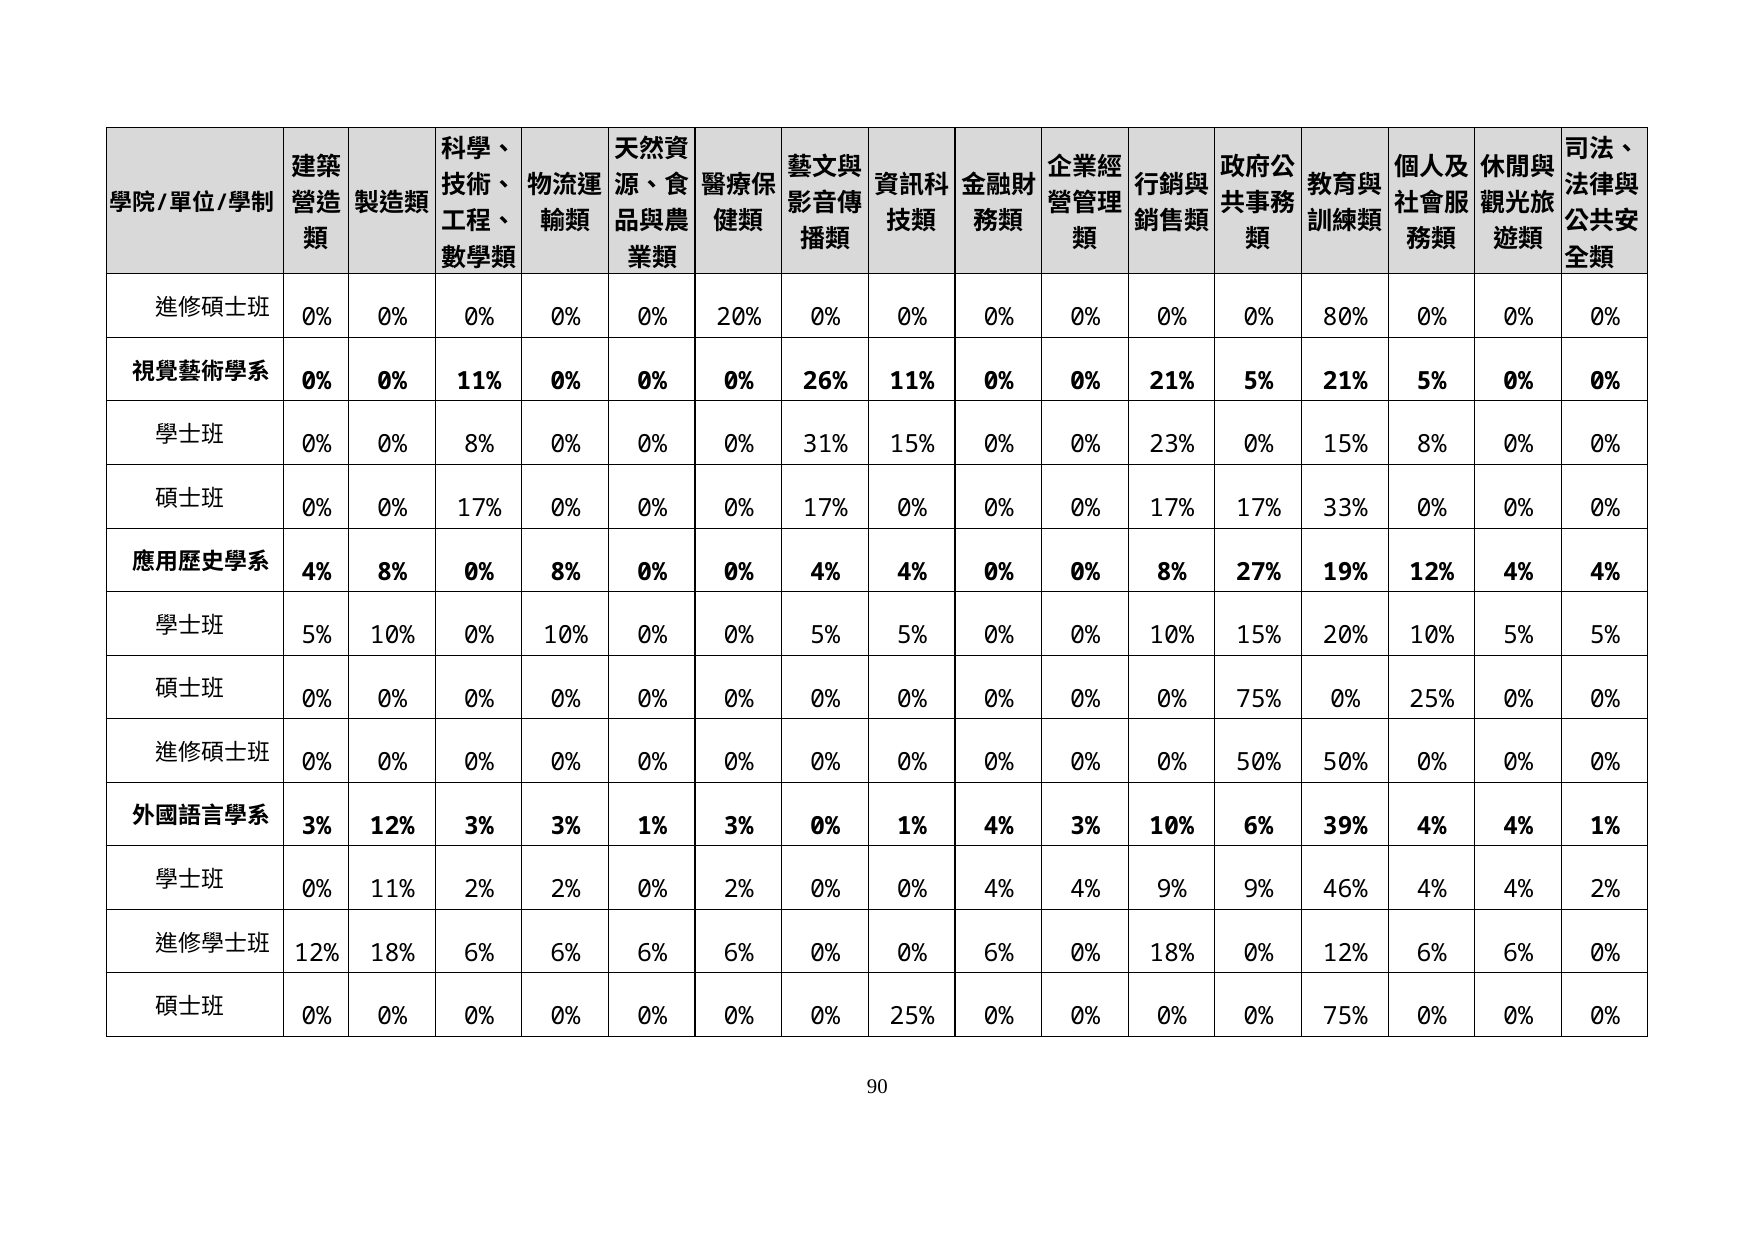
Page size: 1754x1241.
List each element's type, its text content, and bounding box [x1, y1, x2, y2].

table_cell 3% [284, 783, 348, 845]
table_cell 15% [1215, 592, 1301, 654]
table_cell 20% [696, 274, 781, 337]
table_cell 0% [609, 529, 694, 591]
table_cell 學士班 [107, 401, 283, 464]
table_cell 0% [696, 719, 781, 782]
table_cell 0% [696, 592, 781, 654]
table_cell 1% [869, 783, 954, 845]
table_cell 0% [1042, 274, 1128, 337]
table_cell 0% [869, 656, 954, 718]
table_cell 0% [436, 719, 521, 782]
table_cell 4% [1389, 783, 1474, 845]
table_cell 0% [1475, 401, 1561, 464]
table_cell 18% [349, 910, 435, 972]
table_header 藝文與影音傳播類 [782, 128, 868, 273]
table_header 學院/單位/學制 [107, 128, 283, 273]
table_header 政府公共事務類 [1215, 128, 1301, 273]
table_cell 0% [956, 529, 1041, 591]
table_cell 0% [1042, 592, 1128, 654]
table_cell 碩士班 [107, 973, 283, 1036]
table_cell 0% [436, 529, 521, 591]
table_cell 19% [1302, 529, 1388, 591]
table_cell 25% [1389, 656, 1474, 718]
table_cell 18% [1129, 910, 1214, 972]
table_cell 0% [1042, 719, 1128, 782]
table_cell 0% [1475, 465, 1561, 527]
table_cell 4% [956, 783, 1041, 845]
table_cell 0% [696, 973, 781, 1036]
table_cell 0% [1475, 973, 1561, 1036]
table_header 天然資源、食品與農業類 [609, 128, 694, 273]
table_cell 33% [1302, 465, 1388, 527]
table_cell 0% [1042, 401, 1128, 464]
table_cell 17% [1215, 465, 1301, 527]
table_cell 0% [1562, 274, 1647, 337]
table_cell 0% [956, 465, 1041, 527]
table_cell 15% [869, 401, 954, 464]
table_cell 4% [956, 846, 1041, 909]
table_cell 0% [1475, 274, 1561, 337]
table_cell 碩士班 [107, 465, 283, 527]
table_cell 0% [1389, 274, 1474, 337]
table_cell 21% [1302, 338, 1388, 400]
table_cell 10% [1389, 592, 1474, 654]
table_cell 0% [1389, 719, 1474, 782]
table_cell 5% [284, 592, 348, 654]
table_cell 0% [284, 719, 348, 782]
table_header 科學、技術、工程、數學類 [436, 128, 521, 273]
table_cell 0% [869, 274, 954, 337]
table_cell 0% [956, 973, 1041, 1036]
table_cell 75% [1215, 656, 1301, 718]
table_header 資訊科技類 [869, 128, 954, 273]
table_cell 0% [349, 338, 435, 400]
table_cell 0% [1042, 656, 1128, 718]
table_cell 0% [1562, 338, 1647, 400]
table_cell 0% [782, 846, 868, 909]
table_cell 0% [609, 656, 694, 718]
table_cell 0% [349, 719, 435, 782]
table_cell 0% [956, 656, 1041, 718]
table_cell 6% [1215, 783, 1301, 845]
table_cell 0% [1389, 973, 1474, 1036]
table_cell 0% [609, 592, 694, 654]
table_cell 6% [1475, 910, 1561, 972]
table_cell 0% [782, 719, 868, 782]
table_cell 10% [1129, 592, 1214, 654]
table_cell 4% [284, 529, 348, 591]
table_cell 26% [782, 338, 868, 400]
table_cell 27% [1215, 529, 1301, 591]
table_cell 外國語言學系 [107, 783, 283, 845]
table_cell 50% [1302, 719, 1388, 782]
table_cell 2% [436, 846, 521, 909]
table_cell 5% [1389, 338, 1474, 400]
table_cell 11% [349, 846, 435, 909]
table_cell 3% [1042, 783, 1128, 845]
table_cell 0% [1562, 401, 1647, 464]
table_cell 0% [522, 656, 608, 718]
table_cell 0% [1562, 910, 1647, 972]
table_cell 0% [869, 846, 954, 909]
table_cell 8% [349, 529, 435, 591]
table_cell 0% [284, 656, 348, 718]
table_cell 2% [1562, 846, 1647, 909]
table_cell 0% [609, 274, 694, 337]
table_cell 0% [1562, 973, 1647, 1036]
table_cell 6% [609, 910, 694, 972]
table_cell 學士班 [107, 592, 283, 654]
table_cell 9% [1129, 846, 1214, 909]
table_cell 3% [436, 783, 521, 845]
table_cell 6% [436, 910, 521, 972]
table_header 教育與訓練類 [1302, 128, 1388, 273]
table_cell 0% [1129, 274, 1214, 337]
table_cell 5% [869, 592, 954, 654]
table_cell 6% [696, 910, 781, 972]
table_cell 0% [696, 529, 781, 591]
table_cell 5% [782, 592, 868, 654]
table_cell 0% [609, 465, 694, 527]
table_cell 0% [782, 783, 868, 845]
table_cell 46% [1302, 846, 1388, 909]
table_cell 0% [522, 338, 608, 400]
table_cell 0% [956, 401, 1041, 464]
table_cell 0% [349, 465, 435, 527]
table_cell 0% [1215, 274, 1301, 337]
table_cell 5% [1475, 592, 1561, 654]
table_cell 0% [1215, 973, 1301, 1036]
table_cell 0% [522, 274, 608, 337]
table_cell 4% [1042, 846, 1128, 909]
table_cell 10% [349, 592, 435, 654]
table_cell 0% [609, 401, 694, 464]
table_cell 0% [522, 465, 608, 527]
table_cell 4% [1475, 783, 1561, 845]
table_cell 0% [696, 656, 781, 718]
table_header 醫療保健類 [696, 128, 781, 273]
table_cell 碩士班 [107, 656, 283, 718]
table_cell 10% [1129, 783, 1214, 845]
table_cell 4% [1562, 529, 1647, 591]
table_cell 15% [1302, 401, 1388, 464]
table_cell 4% [1389, 846, 1474, 909]
table_cell 0% [696, 401, 781, 464]
table_cell 4% [869, 529, 954, 591]
table_cell 0% [1129, 719, 1214, 782]
table_header 建築營造類 [284, 128, 348, 273]
table_cell 0% [349, 656, 435, 718]
table_cell 6% [956, 910, 1041, 972]
table_cell 0% [436, 592, 521, 654]
table_cell 0% [782, 973, 868, 1036]
table_cell 0% [1042, 465, 1128, 527]
table_cell 31% [782, 401, 868, 464]
table_cell 0% [1042, 338, 1128, 400]
table_cell 12% [349, 783, 435, 845]
table_cell 17% [1129, 465, 1214, 527]
table_cell 23% [1129, 401, 1214, 464]
table_cell 0% [284, 338, 348, 400]
table_cell 8% [522, 529, 608, 591]
table_cell 應用歷史學系 [107, 529, 283, 591]
table_cell 0% [284, 401, 348, 464]
table_cell 進修碩士班 [107, 274, 283, 337]
table_header 司法、法律與公共安全類 [1562, 128, 1647, 273]
table_cell 21% [1129, 338, 1214, 400]
table_cell 0% [869, 910, 954, 972]
table_cell 0% [609, 973, 694, 1036]
table_cell 0% [349, 401, 435, 464]
table_cell 20% [1302, 592, 1388, 654]
table_cell 4% [1475, 846, 1561, 909]
table_cell 0% [522, 401, 608, 464]
table_cell 6% [522, 910, 608, 972]
table_cell 0% [284, 846, 348, 909]
table_cell 0% [284, 973, 348, 1036]
table_cell 0% [1042, 529, 1128, 591]
table_cell 0% [1042, 910, 1128, 972]
table_cell 2% [696, 846, 781, 909]
table_cell 0% [284, 465, 348, 527]
table_cell 進修學士班 [107, 910, 283, 972]
table_cell 0% [1475, 338, 1561, 400]
table_cell 12% [284, 910, 348, 972]
table_cell 9% [1215, 846, 1301, 909]
table_header 金融財務類 [956, 128, 1041, 273]
table_cell 0% [1475, 656, 1561, 718]
table_cell 0% [609, 719, 694, 782]
table_cell 1% [609, 783, 694, 845]
table_cell 0% [609, 338, 694, 400]
table_cell 0% [1389, 465, 1474, 527]
table_cell 11% [869, 338, 954, 400]
table_cell 8% [436, 401, 521, 464]
table_cell 3% [696, 783, 781, 845]
table_cell 8% [1389, 401, 1474, 464]
table_cell 6% [1389, 910, 1474, 972]
table_cell 12% [1389, 529, 1474, 591]
table_cell 0% [956, 338, 1041, 400]
table_cell 0% [1562, 465, 1647, 527]
table_cell 17% [436, 465, 521, 527]
table_cell 50% [1215, 719, 1301, 782]
table_cell 1% [1562, 783, 1647, 845]
table_cell 11% [436, 338, 521, 400]
table_cell 0% [956, 719, 1041, 782]
table_header 休閒與觀光旅遊類 [1475, 128, 1561, 273]
table_cell 0% [1562, 719, 1647, 782]
table_cell 0% [1042, 973, 1128, 1036]
table_cell 75% [1302, 973, 1388, 1036]
table_cell 5% [1562, 592, 1647, 654]
table_cell 4% [782, 529, 868, 591]
table_cell 8% [1129, 529, 1214, 591]
table_cell 39% [1302, 783, 1388, 845]
table_cell 0% [956, 592, 1041, 654]
table_cell 2% [522, 846, 608, 909]
table_cell 5% [1215, 338, 1301, 400]
table_cell 4% [1475, 529, 1561, 591]
table_cell 0% [782, 656, 868, 718]
table_cell 12% [1302, 910, 1388, 972]
table_cell 0% [436, 656, 521, 718]
table_header 個人及社會服務類 [1389, 128, 1474, 273]
table_cell 17% [782, 465, 868, 527]
table_cell 0% [436, 973, 521, 1036]
table_cell 0% [956, 274, 1041, 337]
table_cell 0% [436, 274, 521, 337]
table_cell 0% [1215, 401, 1301, 464]
table_cell 0% [522, 719, 608, 782]
table_cell 0% [696, 465, 781, 527]
table_cell 0% [869, 719, 954, 782]
table_cell 0% [1129, 656, 1214, 718]
table_cell 3% [522, 783, 608, 845]
table_cell 0% [1302, 656, 1388, 718]
table_cell 0% [1562, 656, 1647, 718]
table_cell 0% [1215, 910, 1301, 972]
table_cell 0% [1129, 973, 1214, 1036]
table_cell 0% [696, 338, 781, 400]
table_header 物流運輸類 [522, 128, 608, 273]
table_cell 視覺藝術學系 [107, 338, 283, 400]
table_cell 0% [609, 846, 694, 909]
table_cell 0% [284, 274, 348, 337]
table_cell 10% [522, 592, 608, 654]
table_cell 0% [349, 274, 435, 337]
table_cell 學士班 [107, 846, 283, 909]
table_header 製造類 [349, 128, 435, 273]
table_cell 0% [782, 274, 868, 337]
table_cell 0% [1475, 719, 1561, 782]
table_cell 0% [782, 910, 868, 972]
table_header 企業經營管理類 [1042, 128, 1128, 273]
table_cell 0% [522, 973, 608, 1036]
table_cell 25% [869, 973, 954, 1036]
table_cell 0% [349, 973, 435, 1036]
table_header 行銷與銷售類 [1129, 128, 1214, 273]
table_cell 80% [1302, 274, 1388, 337]
table_cell 進修碩士班 [107, 719, 283, 782]
table_cell 0% [869, 465, 954, 527]
